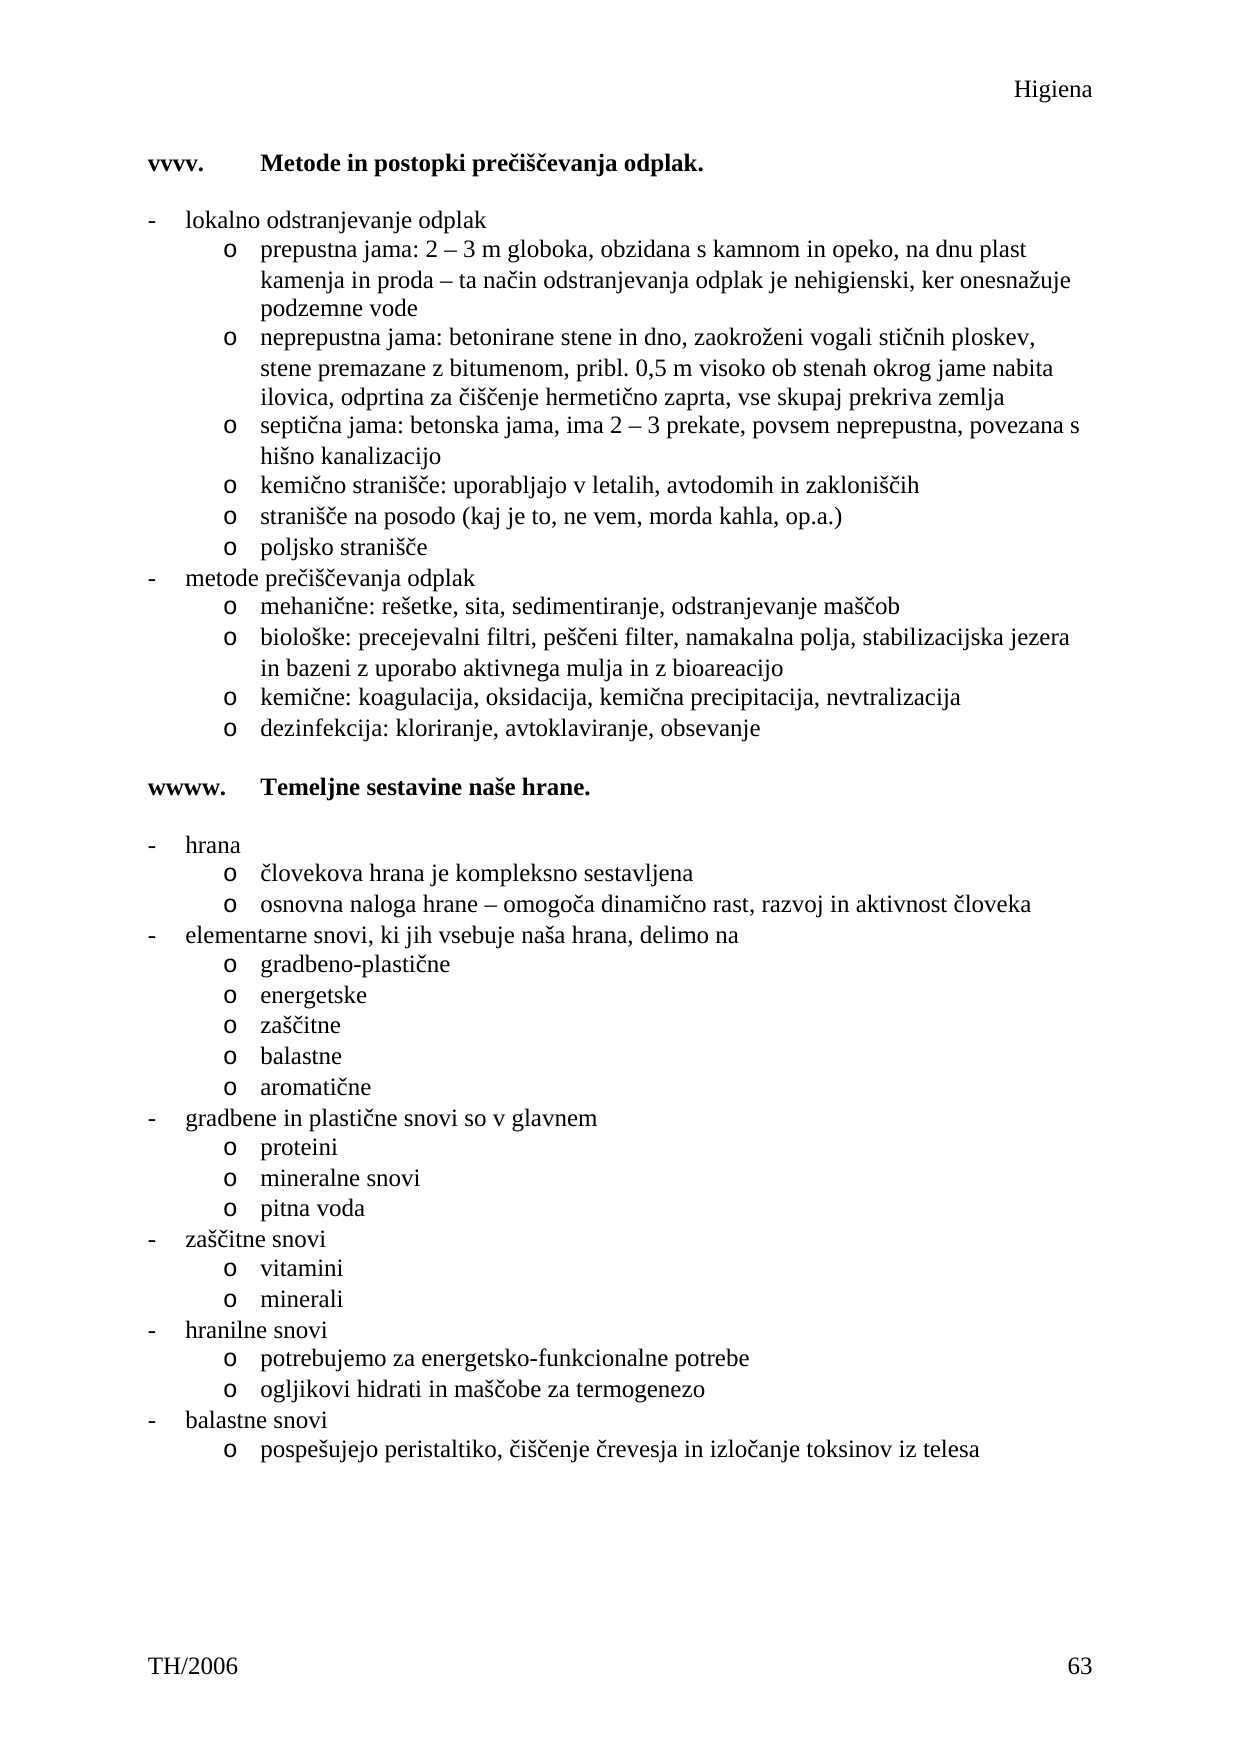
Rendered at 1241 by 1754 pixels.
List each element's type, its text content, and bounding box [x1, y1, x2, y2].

list kemično stranišče: uporabljajo v letalih, avtodomih in zakloniščih [223, 470, 1092, 501]
list neprepustna jama: betonirane stene in dno, zaokroženi vogali stičnih ploskev, stene premazane z bitumenom, pribl. 0,5 m visoko ob stenah okrog jame nabita ilovica, odprtina za čiščenje hermetično zaprta, vse skupaj prekriva zemlja [223, 322, 1092, 411]
list vitamini [223, 1253, 1092, 1284]
subtitle Temeljne sestavine naše hrane. [148, 772, 1092, 801]
list mehanične: rešetke, sita, sedimentiranje, odstranjevanje maščob [223, 591, 1092, 622]
list stranišče na posodo (kaj je to, ne vem, morda kahla, op.a.) [223, 501, 1092, 532]
subtitle Metode in postopki prečiščevanja odplak. [148, 148, 1092, 176]
list gradbene in plastične snovi so v glavnem [148, 1103, 1092, 1132]
list poljsko stranišče [223, 532, 1092, 563]
list hrana [148, 830, 1092, 858]
list biološke: precejevalni filtri, peščeni filter, namakalna polja, stabilizacijska jezera in bazeni z uporabo aktivnega mulja in z bioareacijo [223, 622, 1092, 682]
list energetske [223, 980, 1092, 1011]
list zaščitne snovi [148, 1224, 1092, 1253]
list osnovna naloga hrane – omogoča dinamično rast, razvoj in aktivnost človeka [223, 889, 1092, 920]
list septična jama: betonska jama, ima 2 – 3 prekate, povsem neprepustna, povezana s hišno kanalizacijo [223, 411, 1092, 470]
list človekova hrana je kompleksno sestavljena [223, 858, 1092, 889]
list gradbeno-plastične [223, 949, 1092, 980]
list lokalno odstranjevanje odplak [148, 205, 1092, 234]
list hranilne snovi [148, 1315, 1092, 1343]
list kemične: koagulacija, oksidacija, kemična precipitacija, nevtralizacija [223, 682, 1092, 713]
list dezinfekcija: kloriranje, avtoklaviranje, obsevanje [223, 713, 1092, 743]
list pospešujejo peristaltiko, čiščenje črevesja in izločanje toksinov iz telesa [223, 1434, 1092, 1465]
list proteini [223, 1132, 1092, 1163]
list prepustna jama: 2 – 3 m globoka, obzidana s kamnom in opeko, na dnu plast kamenja in proda – ta način odstranjevanja odplak je nehigienski, ker onesnažuje podzemne vode [223, 234, 1092, 322]
list balastne snovi [148, 1405, 1092, 1434]
list elementarne snovi, ki jih vsebuje naša hrana, delimo na [148, 920, 1092, 949]
list minerali [223, 1284, 1092, 1315]
list pitna voda [223, 1193, 1092, 1224]
list aromatične [223, 1072, 1092, 1103]
list ogljikovi hidrati in maščobe za termogenezo [223, 1374, 1092, 1405]
list metode prečiščevanja odplak [148, 563, 1092, 591]
list zaščitne [223, 1011, 1092, 1041]
list potrebujemo za energetsko-funkcionalne potrebe [223, 1343, 1092, 1374]
list balastne [223, 1041, 1092, 1072]
list mineralne snovi [223, 1163, 1092, 1193]
